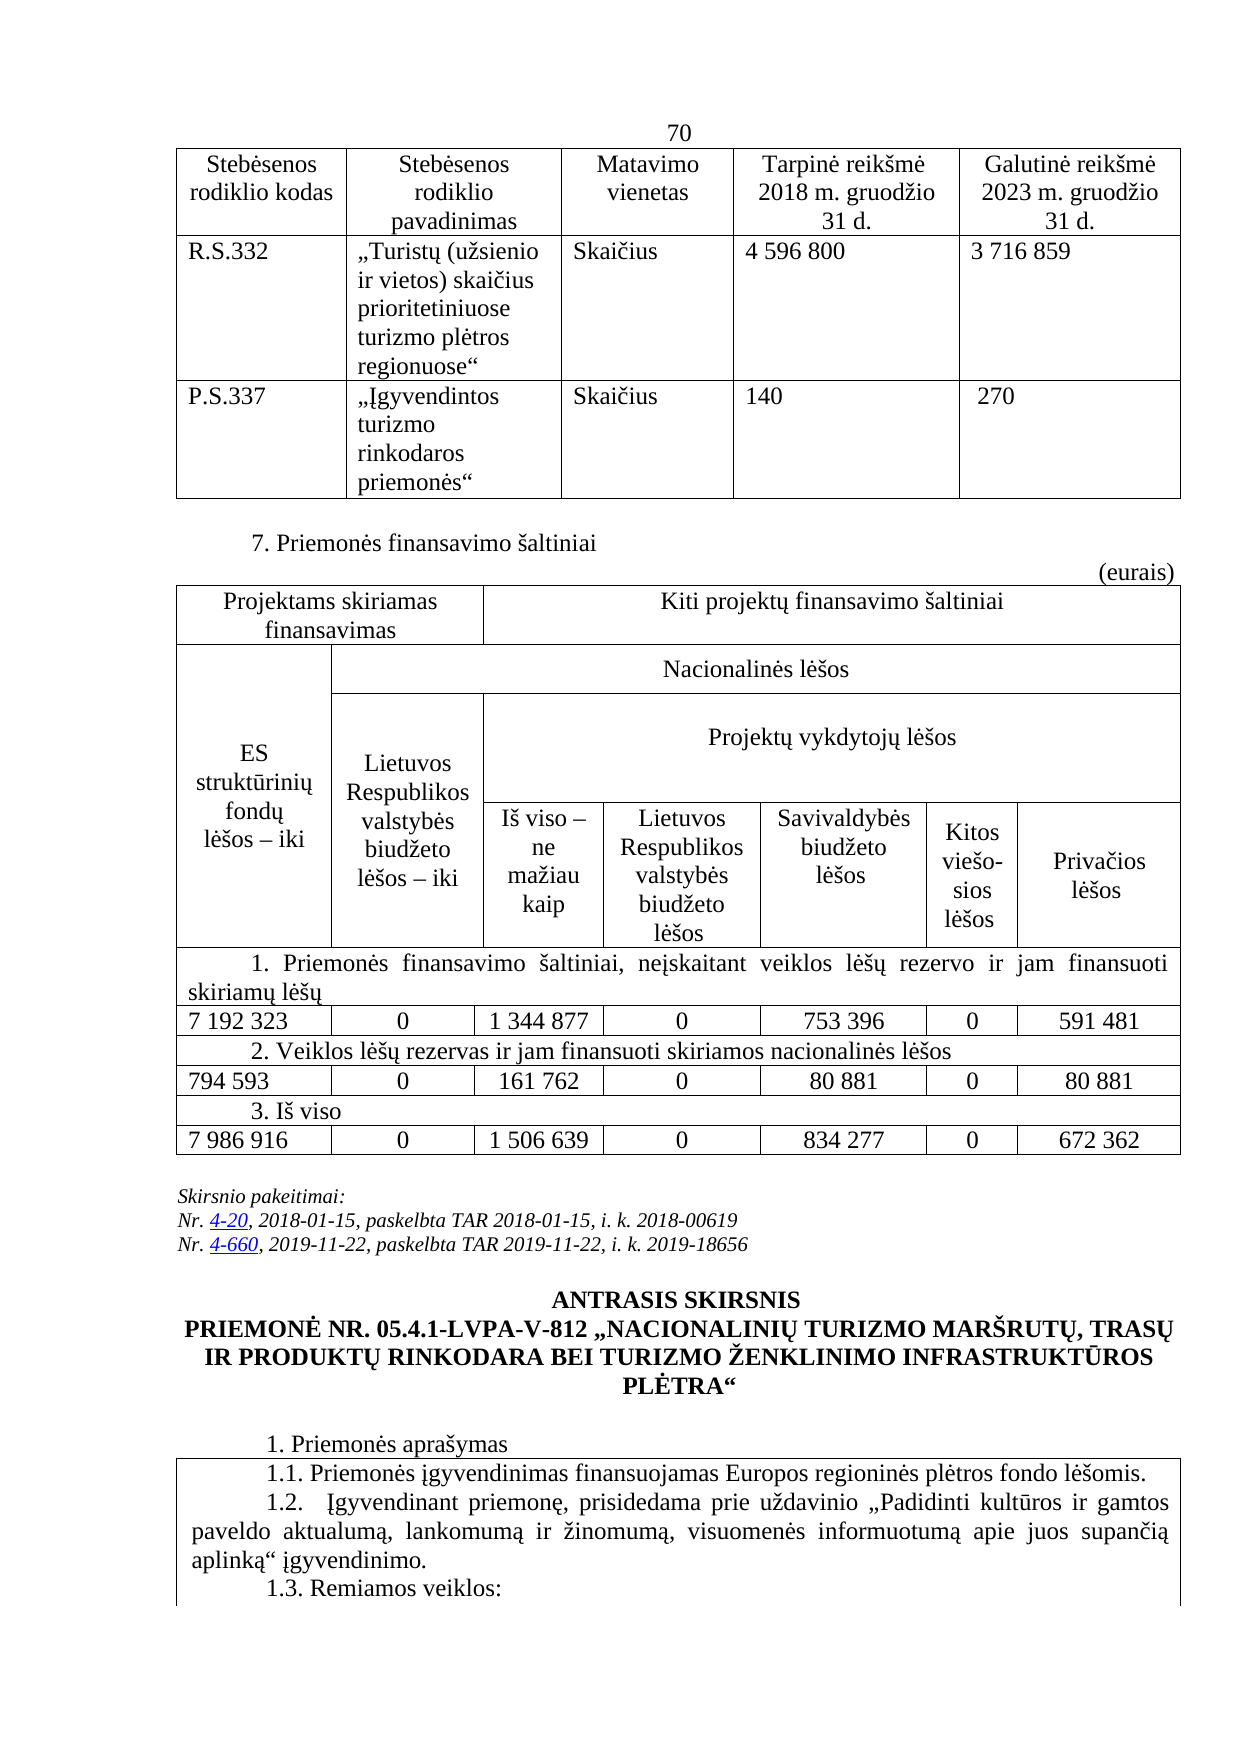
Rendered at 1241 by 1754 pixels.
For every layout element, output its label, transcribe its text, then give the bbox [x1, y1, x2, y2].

table_cell 753 396 [761, 1006, 926, 1035]
table_cell 161 762 [475, 1066, 603, 1095]
table_header Matavimo vienetas [562, 149, 733, 235]
table_cell 2. Veiklos lėšų rezervas ir jam finansuoti skiriamos nacionalinės lėšos [177, 1036, 1180, 1065]
table_cell Nacionalinės lėšos [332, 645, 1180, 693]
table_cell 0 [332, 1066, 474, 1095]
table_cell Privačios lėšos [1018, 803, 1180, 947]
table_header Kiti projektų finansavimo šaltiniai [484, 586, 1180, 644]
text (eurais) [177, 557, 1181, 585]
table_cell 1 344 877 [475, 1006, 603, 1035]
table_cell 0 [927, 1066, 1017, 1095]
table_cell Lietuvos Respublikos valstybės biudžeto lėšos [604, 803, 760, 947]
table_cell 0 [332, 1126, 474, 1154]
table_cell 0 [332, 1006, 474, 1035]
text ANTRASIS SKIRSNIS [177, 1285, 1181, 1314]
table_header Projektams skiriamas finansavimas [177, 586, 483, 644]
table_cell 80 881 [761, 1066, 926, 1095]
table_cell 3. Iš viso [177, 1096, 1180, 1124]
table_cell P.S.337 [177, 381, 346, 498]
table_cell Skaičius [562, 236, 733, 380]
table_cell 1 506 639 [475, 1126, 603, 1154]
table_cell Savivaldybės biudžeto lėšos [761, 803, 926, 947]
table_cell 591 481 [1018, 1006, 1180, 1035]
table_header Tarpinė reikšmė 2018 m. gruodžio 31 d. [734, 149, 959, 235]
table_header Stebėsenos rodiklio kodas [177, 149, 346, 235]
table_cell „Įgyvendintos turizmo rinkodaros priemonės“ [347, 381, 561, 498]
table_cell 4 596 800 [734, 236, 959, 380]
text PRIEMONĖ NR. 05.4.1-LVPA-V-812 „NACIONALINIŲ TURIZMO MARŠRUTŲ, TRASŲ IR PRODUKTŲ RINKODARA BEI TURIZMO ŽENKLINIMO INFRASTRUKTŪROS PLĖTRA“ [177, 1314, 1181, 1400]
text 1. Priemonės aprašymas [244, 1429, 1181, 1457]
table_cell Kitos viešo-sios lėšos [927, 803, 1017, 947]
table_cell 0 [927, 1126, 1017, 1154]
table_cell 0 [927, 1006, 1017, 1035]
table_cell 3 716 859 [960, 236, 1180, 380]
table_cell 1.3. Remiamos veiklos: [177, 1574, 1180, 1606]
table_cell 80 881 [1018, 1066, 1180, 1095]
table_cell 0 [604, 1066, 760, 1095]
table_cell 0 [604, 1126, 760, 1154]
table_header Stebėsenos rodiklio pavadinimas [347, 149, 561, 235]
table_cell „Turistų (užsienio ir vietos) skaičius prioritetiniuose turizmo plėtros regionuose“ [347, 236, 561, 380]
table_cell 7 986 916 [177, 1126, 331, 1154]
text Nr. 4-20, 2018-01-15, paskelbta TAR 2018-01-15, i. k. 2018-00619 [177, 1208, 1181, 1232]
text 7. Priemonės finansavimo šaltiniai [251, 528, 1181, 557]
table_header Galutinė reikšmė 2023 m. gruodžio 31 d. [960, 149, 1180, 235]
text Skirsnio pakeitimai: [177, 1184, 1181, 1208]
table_cell 270 [960, 381, 1180, 498]
table_cell 0 [604, 1006, 760, 1035]
text Nr. 4-660, 2019-11-22, paskelbta TAR 2019-11-22, i. k. 2019-18656 [177, 1232, 1181, 1256]
table_cell 1. Priemonės finansavimo šaltiniai, neįskaitant veiklos lėšų rezervo ir jam finansuoti skiriamų lėšų [177, 948, 1180, 1005]
table_cell 140 [734, 381, 959, 498]
table_cell 7 192 323 [177, 1006, 331, 1035]
table_cell 834 277 [761, 1126, 926, 1154]
table_cell Iš viso – ne mažiau kaip [484, 803, 603, 947]
table_cell 794 593 [177, 1066, 331, 1095]
table_cell 672 362 [1018, 1126, 1180, 1154]
table_cell Lietuvos Respublikos valstybės biudžeto lėšos – iki [332, 694, 483, 947]
table_cell 1.2. Įgyvendinant priemonę, prisidedama prie uždavinio „Padidinti kultūros ir gamtos paveldo aktualumą, lankomumą ir žinomumą, visuomenės informuotumą apie juos supančią aplinką“ įgyvendinimo. [177, 1487, 1180, 1573]
table_cell Projektų vykdytojų lėšos [484, 694, 1180, 802]
table_cell R.S.332 [177, 236, 346, 380]
table_cell ES struktūrinių fondų lėšos – iki [177, 645, 331, 947]
table_cell Skaičius [562, 381, 733, 498]
table_header 1.1. Priemonės įgyvendinimas finansuojamas Europos regioninės plėtros fondo lėšomis. [177, 1459, 1180, 1487]
